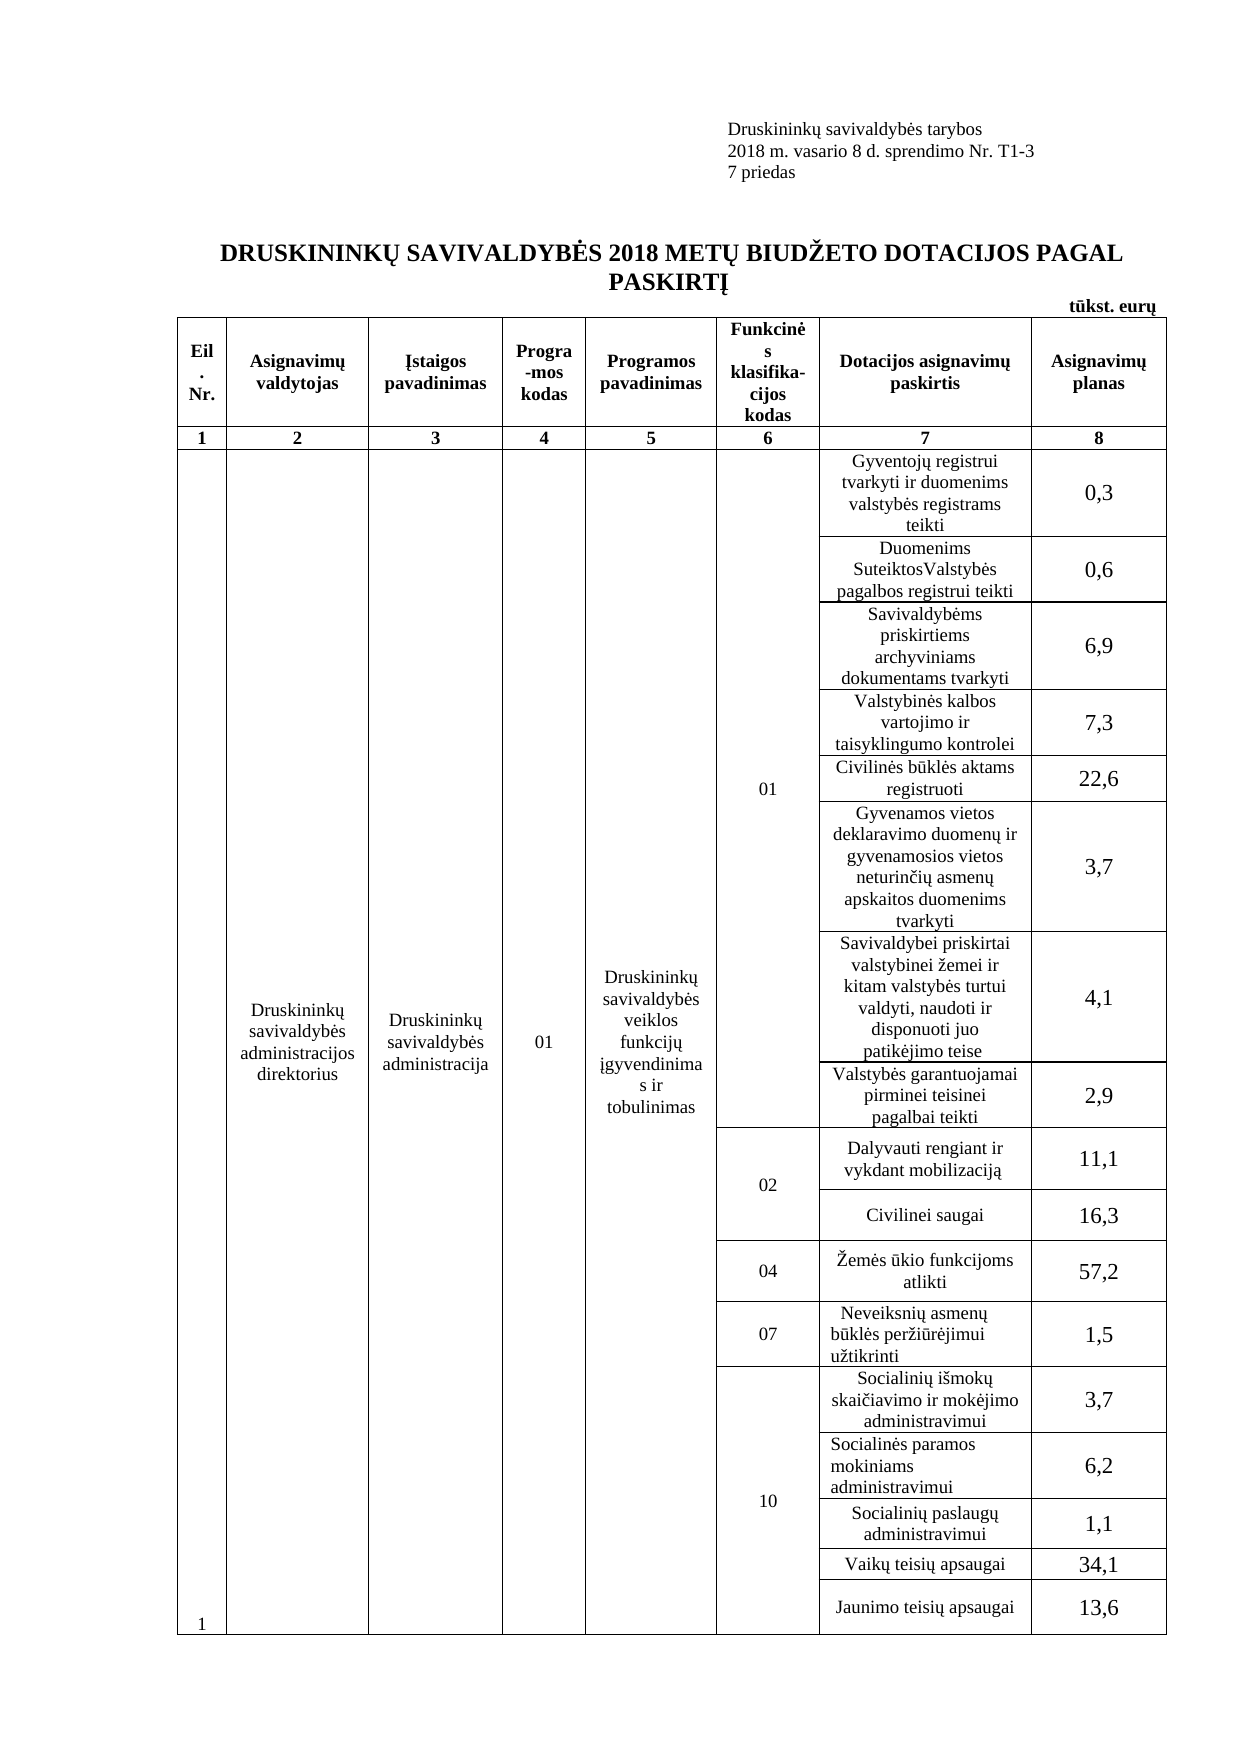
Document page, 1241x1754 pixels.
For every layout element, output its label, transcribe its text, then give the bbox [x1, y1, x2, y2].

table_cell Socialinės paramos mokiniams administravimui [820, 1433, 1031, 1498]
text tūkst. eurų [177, 295, 1156, 317]
table_cell Neveiksnių asmenų būklės peržiūrėjimui užtikrinti [820, 1302, 1031, 1366]
table_cell Socialinių išmokų skaičiavimo ir mokėjimo administravimui [820, 1367, 1031, 1432]
table_cell Savivaldybei priskirtai valstybinei žemei ir kitam valstybės turtui valdyti, naudoti ir disponuoti juo patikėjimo teise [820, 932, 1031, 1061]
table_header Progra-mos kodas [503, 318, 585, 426]
table_cell 8 [1032, 427, 1166, 448]
table_cell Žemės ūkio funkcijoms atlikti [820, 1241, 1031, 1301]
table_cell 0,6 [1032, 537, 1166, 601]
table_cell 07 [717, 1302, 819, 1366]
table_cell Vaikų teisių apsaugai [820, 1549, 1031, 1579]
table_cell Savivaldybėms priskirtiems archyviniams dokumentams tvarkyti [820, 603, 1031, 689]
table_cell Civilinei saugai [820, 1190, 1031, 1240]
table_cell Gyventojų registrui tvarkyti ir duomenims valstybės registrams teikti [820, 450, 1031, 536]
table_cell 34,1 [1032, 1549, 1166, 1579]
table_cell 01 [717, 450, 819, 1127]
table_header Įstaigos pavadinimas [369, 318, 502, 426]
table_cell Duomenims SuteiktosValstybės pagalbos registrui teikti [820, 537, 1031, 601]
table_cell 7,3 [1032, 690, 1166, 754]
table_cell Druskininkų savivaldybės veiklos funkcijų įgyvendinimas ir tobulinimas [586, 450, 716, 1634]
table_cell 4,1 [1032, 932, 1166, 1061]
table_cell 6,9 [1032, 603, 1166, 689]
table_cell 1 [178, 450, 226, 1634]
table_cell 4 [503, 427, 585, 448]
table_cell Valstybinės kalbos vartojimo ir taisyklingumo kontrolei [820, 690, 1031, 754]
table_cell 1,5 [1032, 1302, 1166, 1366]
table_cell 0,3 [1032, 450, 1166, 536]
text 2018 m. vasario 8 d. sprendimo Nr. T1-3 [177, 140, 1167, 161]
table_cell 57,2 [1032, 1241, 1166, 1301]
table_header Eil. Nr. [178, 318, 226, 426]
table_cell 1,1 [1032, 1499, 1166, 1548]
table_cell 01 [503, 450, 585, 1634]
table_cell Socialinių paslaugų administravimui [820, 1499, 1031, 1548]
table_cell 2,9 [1032, 1063, 1166, 1127]
table_header Funkcinės klasifika-cijos kodas [717, 318, 819, 426]
table_cell 13,6 [1032, 1580, 1166, 1634]
table_cell Druskininkų savivaldybės administracijos direktorius [227, 450, 368, 1634]
table_header Dotacijos asignavimų paskirtis [820, 318, 1031, 426]
table_cell 02 [717, 1128, 819, 1240]
table_cell 2 [227, 427, 368, 448]
table_cell 16,3 [1032, 1190, 1166, 1240]
table_header Asignavimų valdytojas [227, 318, 368, 426]
table_cell Jaunimo teisių apsaugai [820, 1580, 1031, 1634]
table_cell Druskininkų savivaldybės administracija [369, 450, 502, 1634]
table_cell 3,7 [1032, 1367, 1166, 1432]
table_cell Civilinės būklės aktams registruoti [820, 756, 1031, 801]
table_cell 04 [717, 1241, 819, 1301]
table_cell 6,2 [1032, 1433, 1166, 1498]
table_cell 7 [820, 427, 1031, 448]
table_cell Dalyvauti rengiant ir vykdant mobilizaciją [820, 1128, 1031, 1189]
table_cell 22,6 [1032, 756, 1166, 801]
table_cell Valstybės garantuojamai pirminei teisinei pagalbai teikti [820, 1063, 1031, 1127]
table_cell 6 [717, 427, 819, 448]
table_header Programos pavadinimas [586, 318, 716, 426]
table_cell 3,7 [1032, 802, 1166, 931]
table_cell 5 [586, 427, 716, 448]
text Druskininkų savivaldybės tarybos [177, 118, 1161, 140]
text 7 priedas [177, 161, 1167, 183]
table_cell Gyvenamos vietos deklaravimo duomenų ir gyvenamosios vietos neturinčių asmenų apskaitos duomenims tvarkyti [820, 802, 1031, 931]
table_cell 10 [717, 1367, 819, 1634]
table_header Asignavimų planas [1032, 318, 1166, 426]
table_cell 11,1 [1032, 1128, 1166, 1189]
text DRUSKININKŲ SAVIVALDYBĖS 2018 METŲ BIUDŽETO DOTACIJOS PAGAL PASKIRTĮ [177, 238, 1167, 295]
table_cell 1 [178, 427, 226, 448]
table_cell 3 [369, 427, 502, 448]
